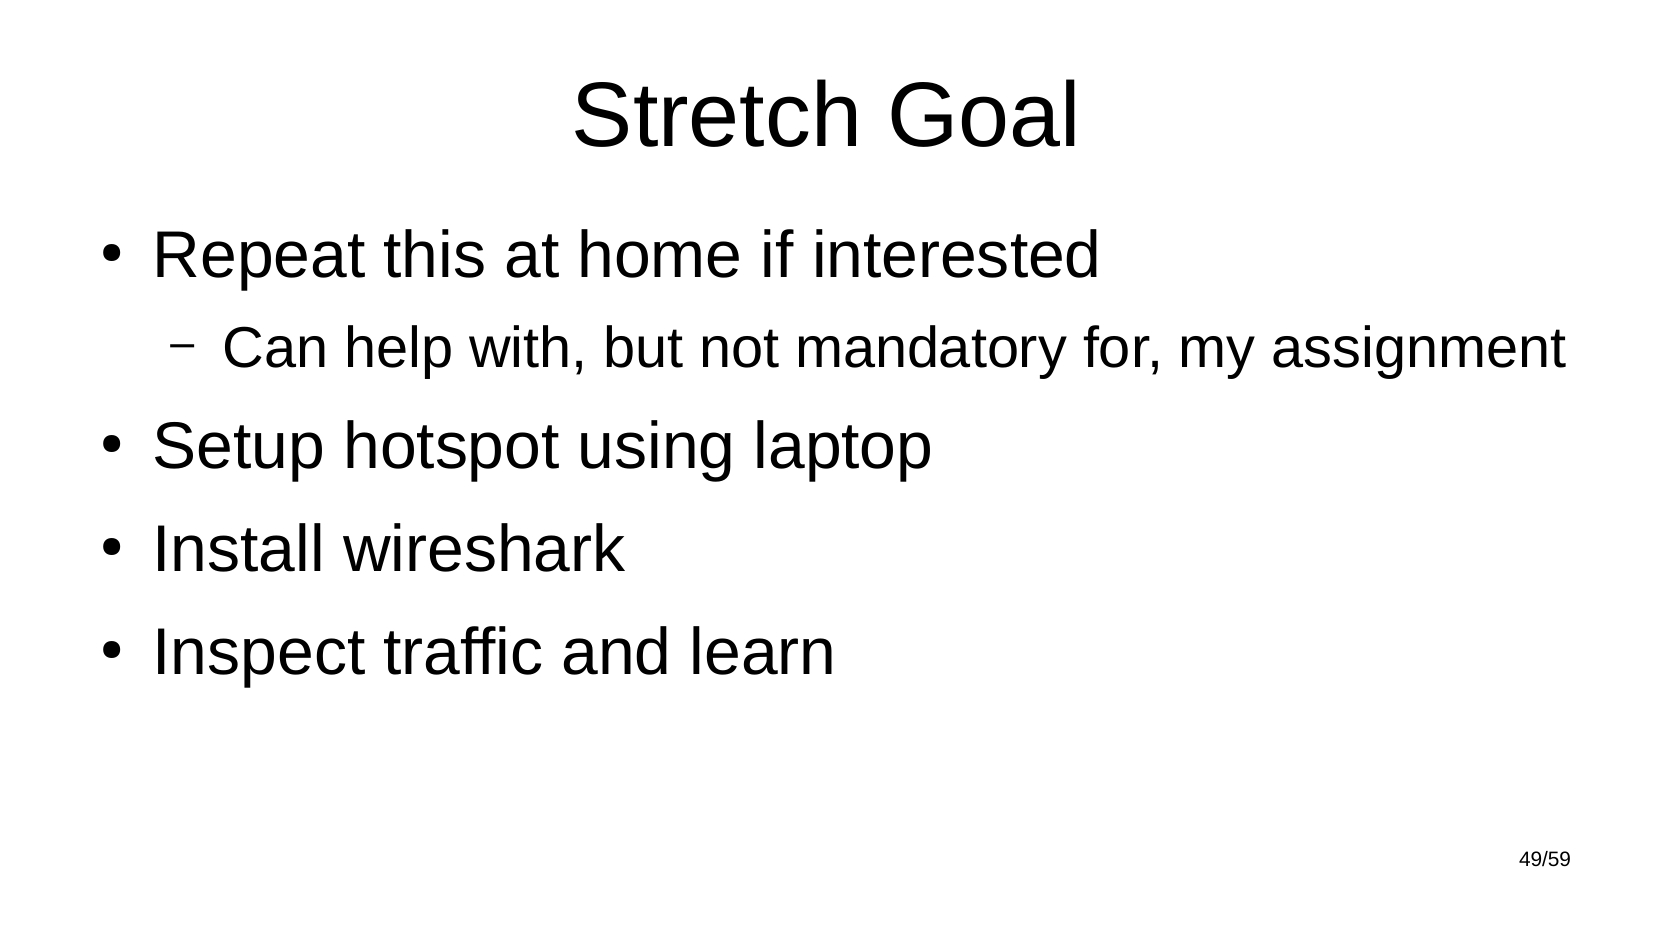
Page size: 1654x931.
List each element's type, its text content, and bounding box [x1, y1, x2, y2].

list Repeat this at home if interested Can help with, but not mandatory for, my assignment Setup hotspot using laptop Install wireshark Inspect traffic and learn [82, 217, 1571, 758]
title Stretch Goal [82, 37, 1571, 193]
